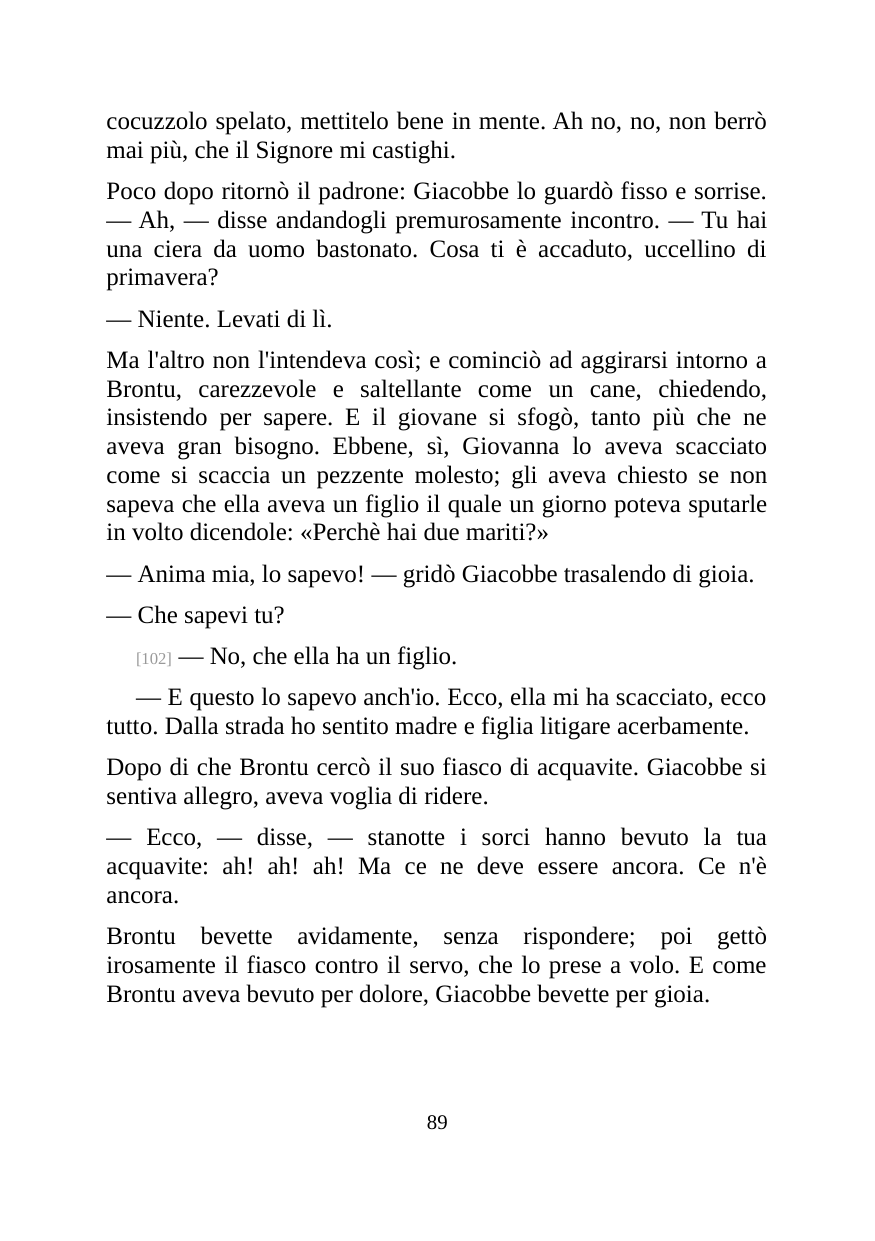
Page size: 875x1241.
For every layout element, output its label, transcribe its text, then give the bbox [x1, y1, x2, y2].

text ― Che sapevi tu? [106, 600, 768, 629]
text Brontu bevette avidamente, senza rispondere; poi gettò irosamente il fiasco contro il servo, che lo prese a volo. E come Brontu aveva bevuto per dolore, Giacobbe bevette per gioia. [106, 921, 768, 1007]
text Poco dopo ritornò il padrone: Giacobbe lo guardò fisso e sorrise. ― Ah, ― disse andandogli premurosamente incontro. ― Tu hai una ciera da uomo bastonato. Cosa ti è accaduto, uccellino di primavera? [106, 176, 768, 291]
text [102] ― No, che ella ha un figlio. [106, 641, 768, 670]
text cocuzzolo spelato, mettitelo bene in mente. Ah no, no, non berrò mai più, che il Signore mi castighi. [106, 106, 768, 164]
text ― Ecco, ― disse, ― stanotte i sorci hanno bevuto la tua acquavite: ah! ah! ah! Ma ce ne deve essere ancora. Ce n'è ancora. [106, 822, 768, 909]
text ― Anima mia, lo sapevo! ― gridò Giacobbe trasalendo di gioia. [106, 559, 768, 587]
text Dopo di che Brontu cercò il suo fiasco di acquavite. Giacobbe si sentiva allegro, aveva voglia di ridere. [106, 752, 768, 810]
text ― E questo lo sapevo anch'io. Ecco, ella mi ha scacciato, ecco tutto. Dalla strada ho sentito madre e figlia litigare acerbamente. [106, 682, 768, 740]
text Ma l'altro non l'intendeva così; e cominciò ad aggirarsi intorno a Brontu, carezzevole e saltellante come un cane, chiedendo, insistendo per sapere. E il giovane si sfogò, tanto più che ne aveva gran bisogno. Ebbene, sì, Giovanna lo aveva scacciato come si scaccia un pezzente molesto; gli aveva chiesto se non sapeva che ella aveva un figlio il quale un giorno poteva sputarle in volto dicendole: «Perchè hai due mariti?» [106, 345, 768, 546]
text ― Niente. Levati di lì. [106, 304, 768, 332]
